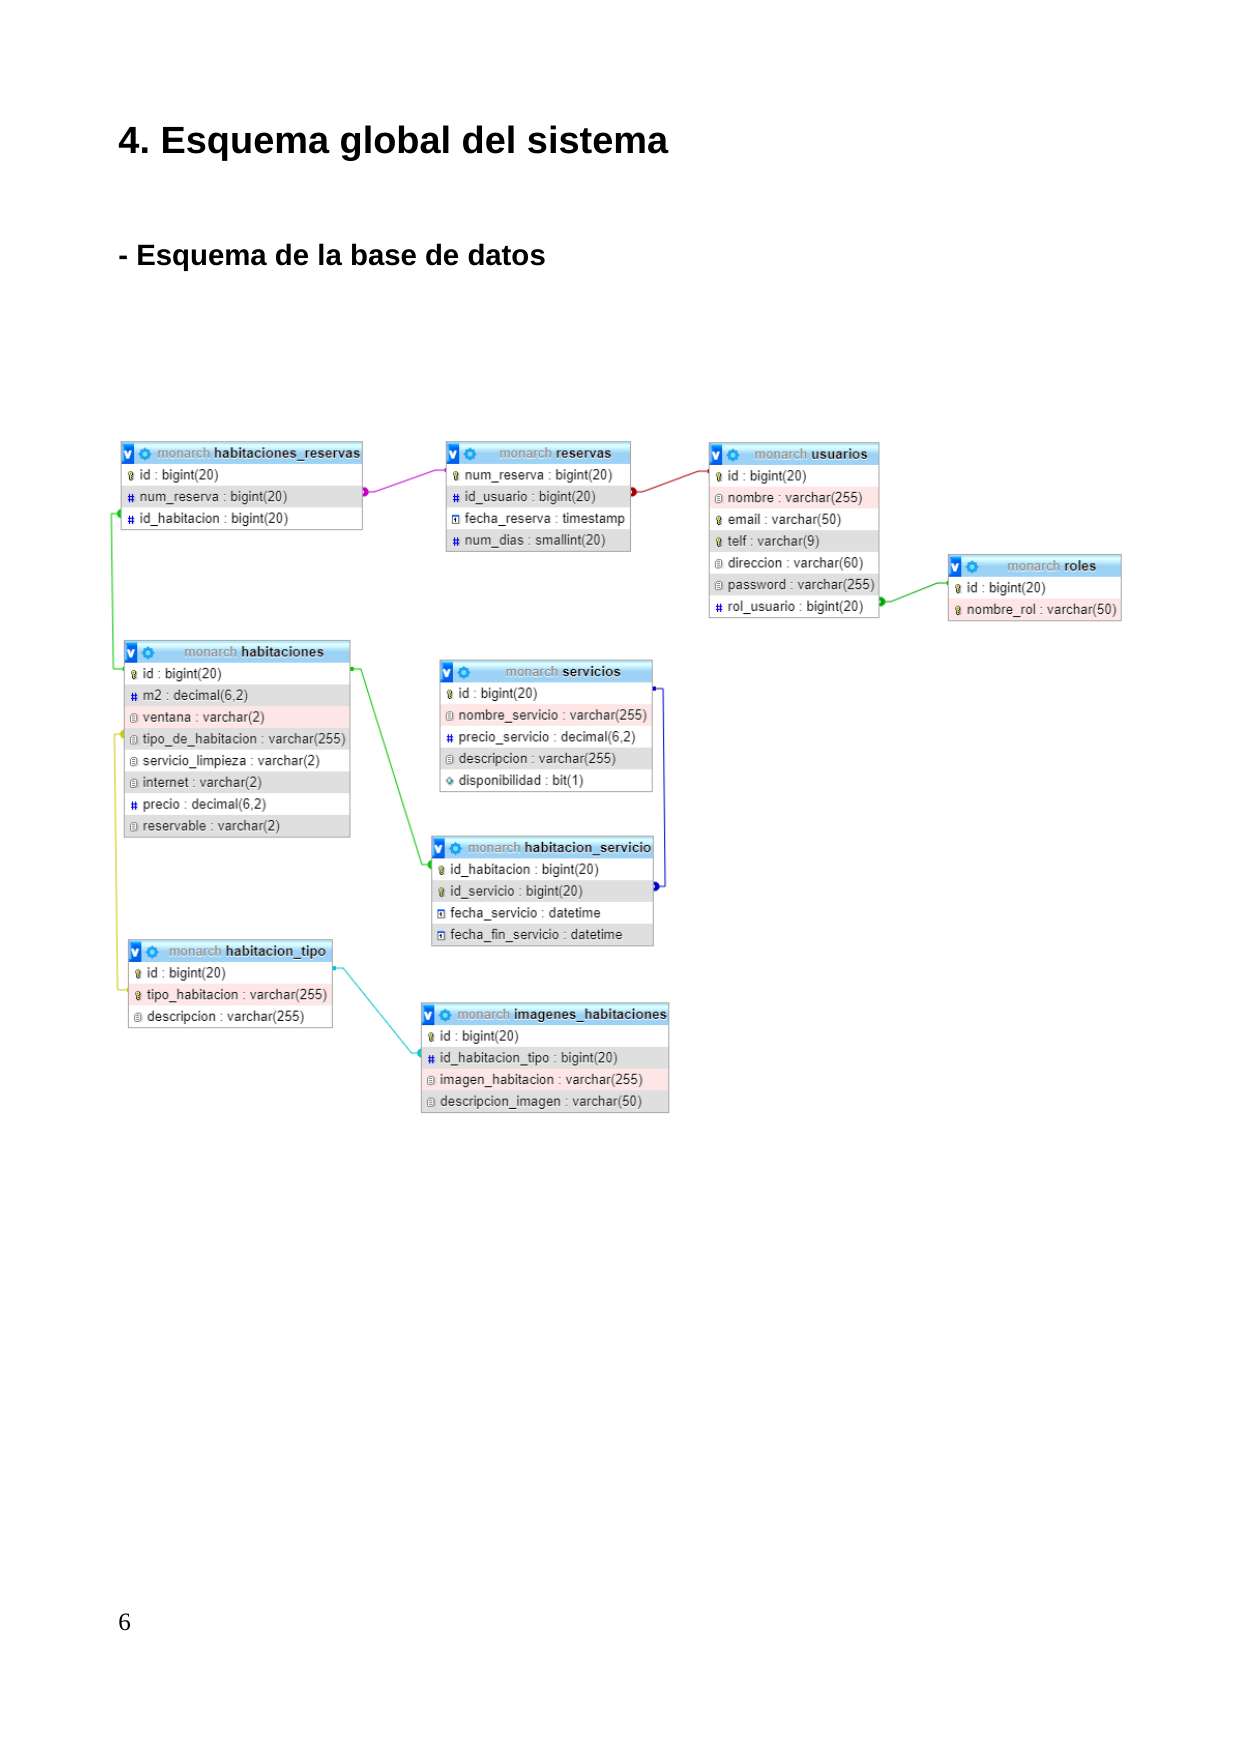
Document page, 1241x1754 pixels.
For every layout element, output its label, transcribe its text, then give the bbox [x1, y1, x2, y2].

subtitle - Esquema de la base de datos [118, 238, 1122, 272]
subtitle 4. Esquema global del sistema [118, 118, 1122, 162]
picture [81, 321, 264, 1188]
